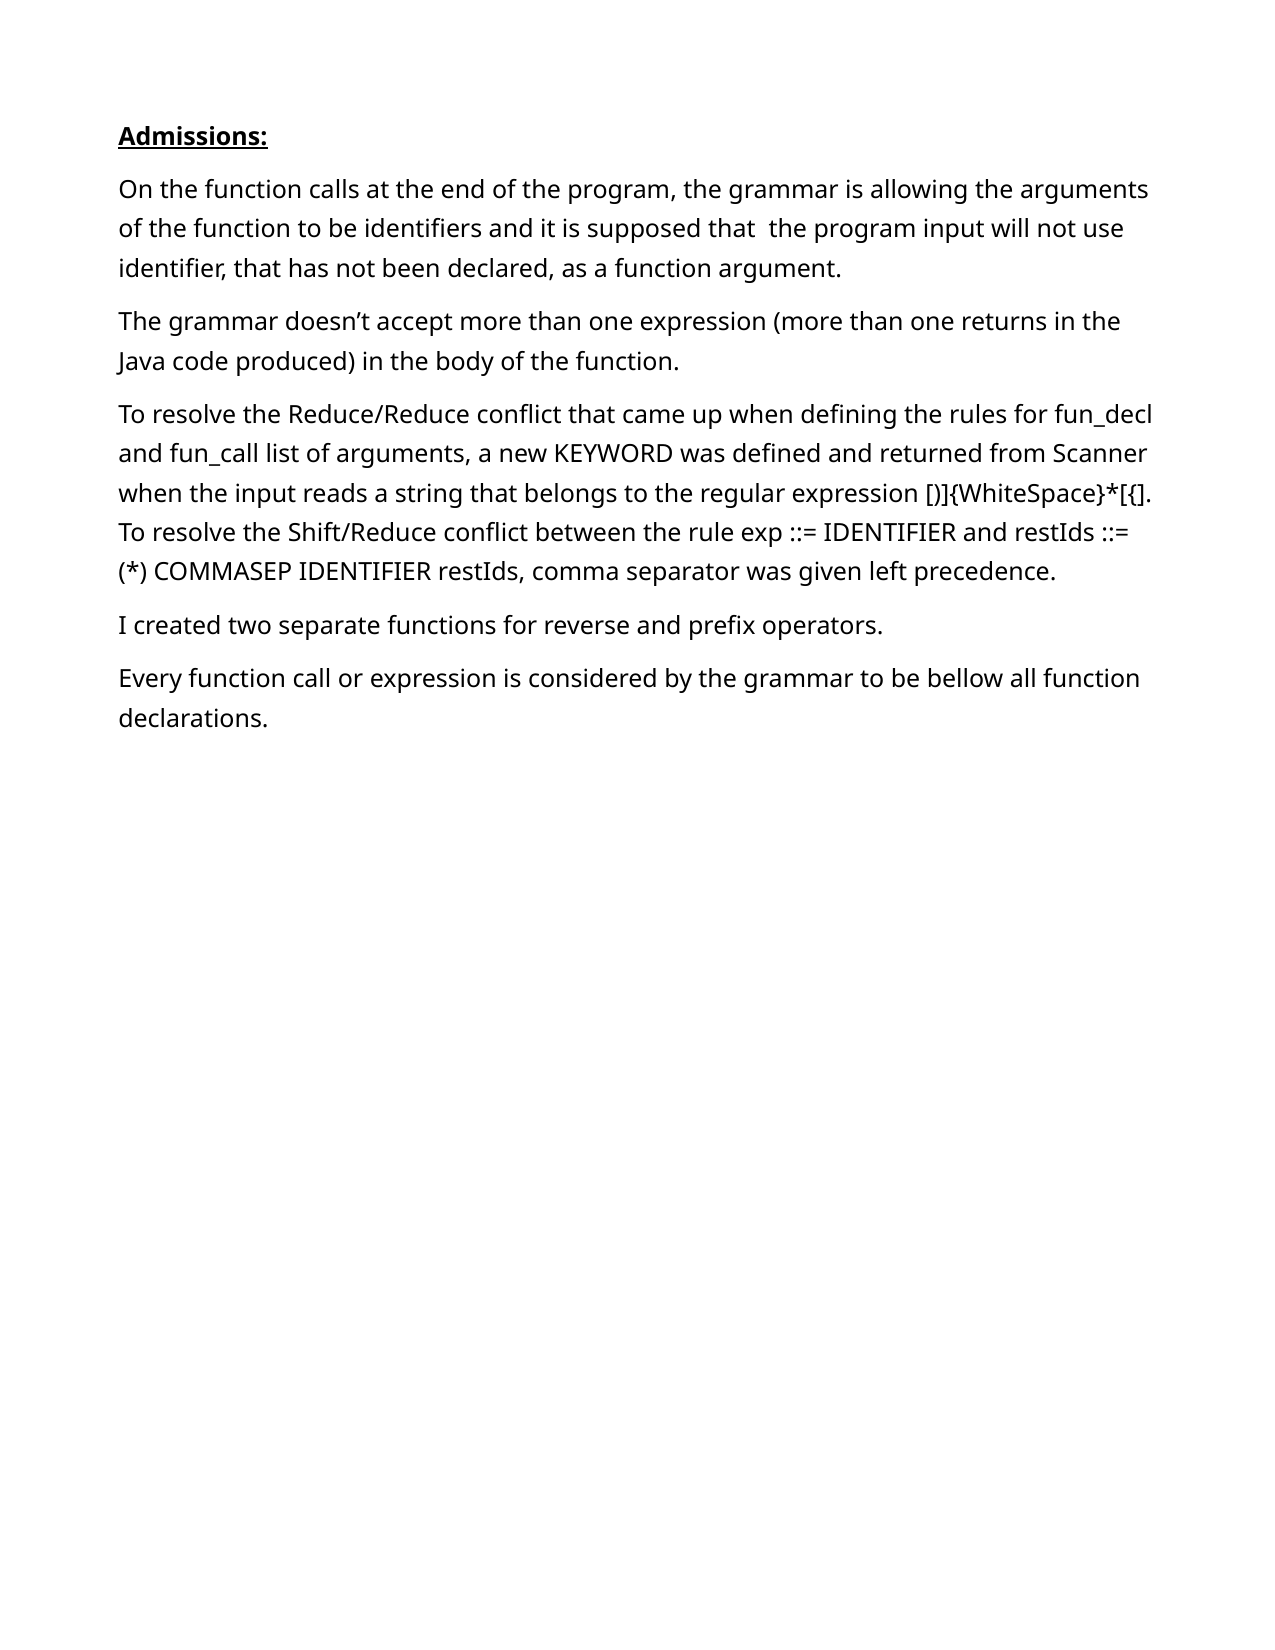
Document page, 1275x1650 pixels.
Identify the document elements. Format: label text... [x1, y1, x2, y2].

text Every function call or expression is considered by the grammar to be bellow all function declarations. [118, 661, 1157, 734]
text To resolve the Reduce/Reduce conflict that came up when defining the rules for fun_decl and fun_call list of arguments, a new KEYWORD was defined and returned from Scanner when the input reads a string that belongs to the regular expression [)]{WhiteSpace}*[{]. To resolve the Shift/Reduce conflict between the rule exp ::= IDENTIFIER and restIds ::= (*) COMMASEP IDENTIFIER restIds, comma separator was given left precedence. [118, 397, 1157, 588]
text On the function calls at the end of the program, the grammar is allowing the arguments of the function to be identifiers and it is supposed that the program input will not use identifier, that has not been declared, as a function argument. [118, 172, 1157, 284]
text Admissions: [118, 118, 1157, 152]
text I created two separate functions for reverse and prefix operators. [118, 607, 1157, 641]
text The grammar doesn’t accept more than one expression (more than one returns in the Java code produced) in the body of the function. [118, 304, 1157, 377]
